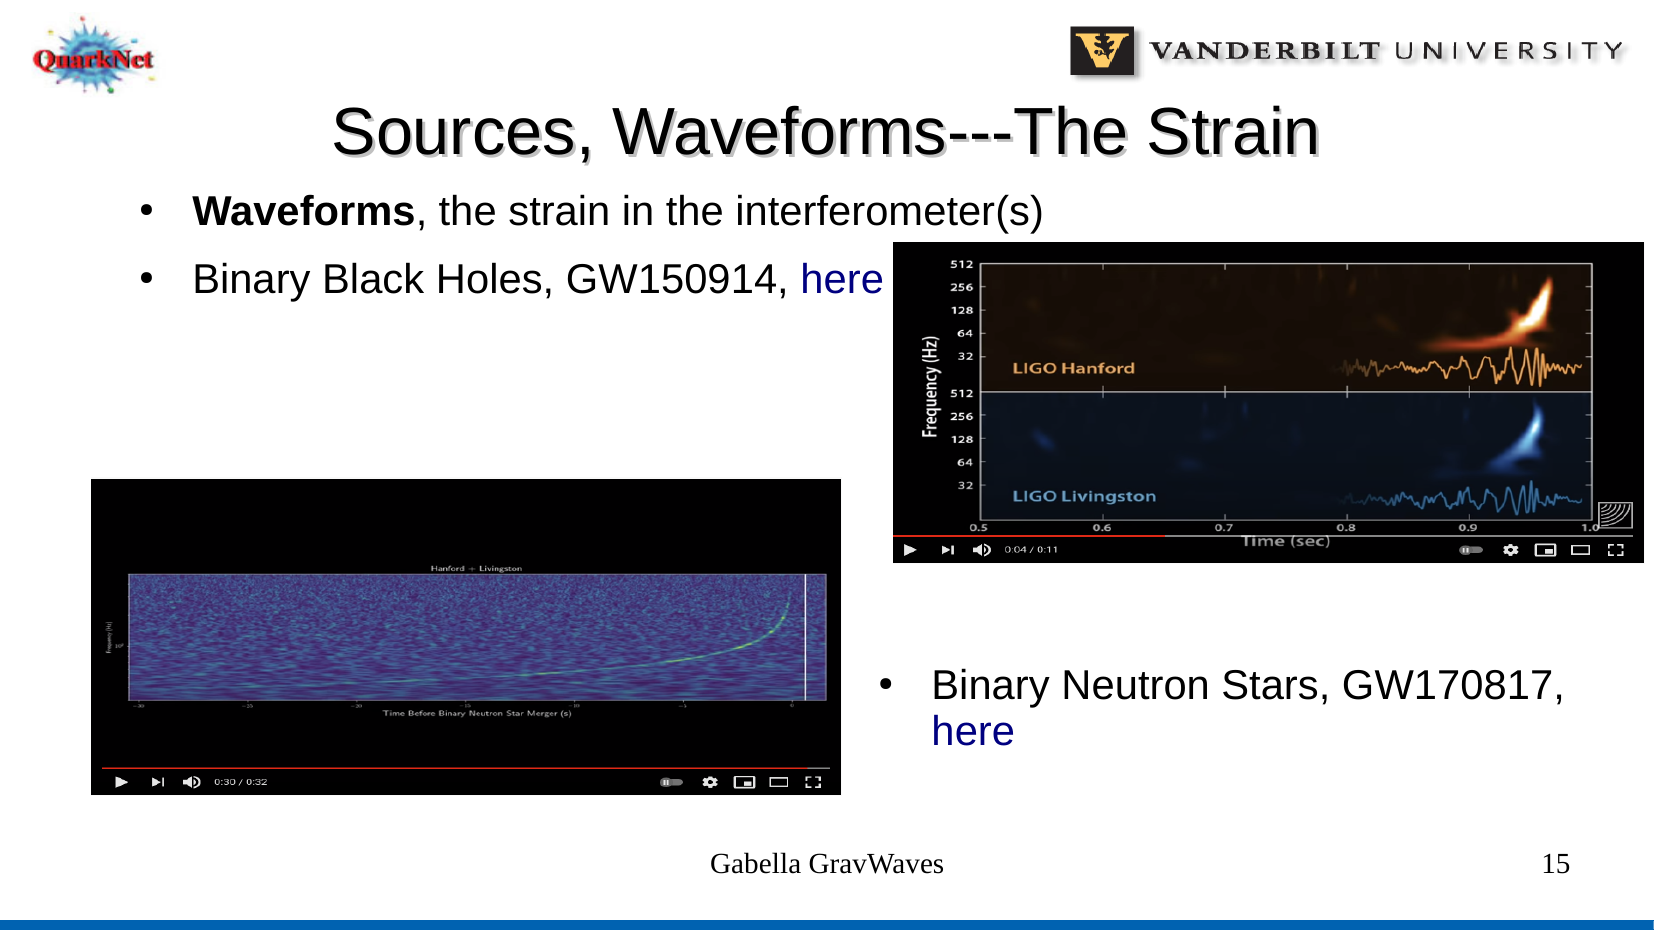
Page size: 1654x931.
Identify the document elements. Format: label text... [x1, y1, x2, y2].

list Waveforms, the strain in the interferometer(s) Binary Black Holes, GW150914, here [121, 187, 1534, 444]
list Binary Neutron Stars, GW170817, here [860, 661, 1593, 767]
picture [893, 242, 1645, 564]
picture [1067, 23, 1638, 86]
picture [19, 12, 166, 102]
picture [91, 477, 842, 796]
title Sources, Waveforms---The Strain [82, 93, 1571, 169]
